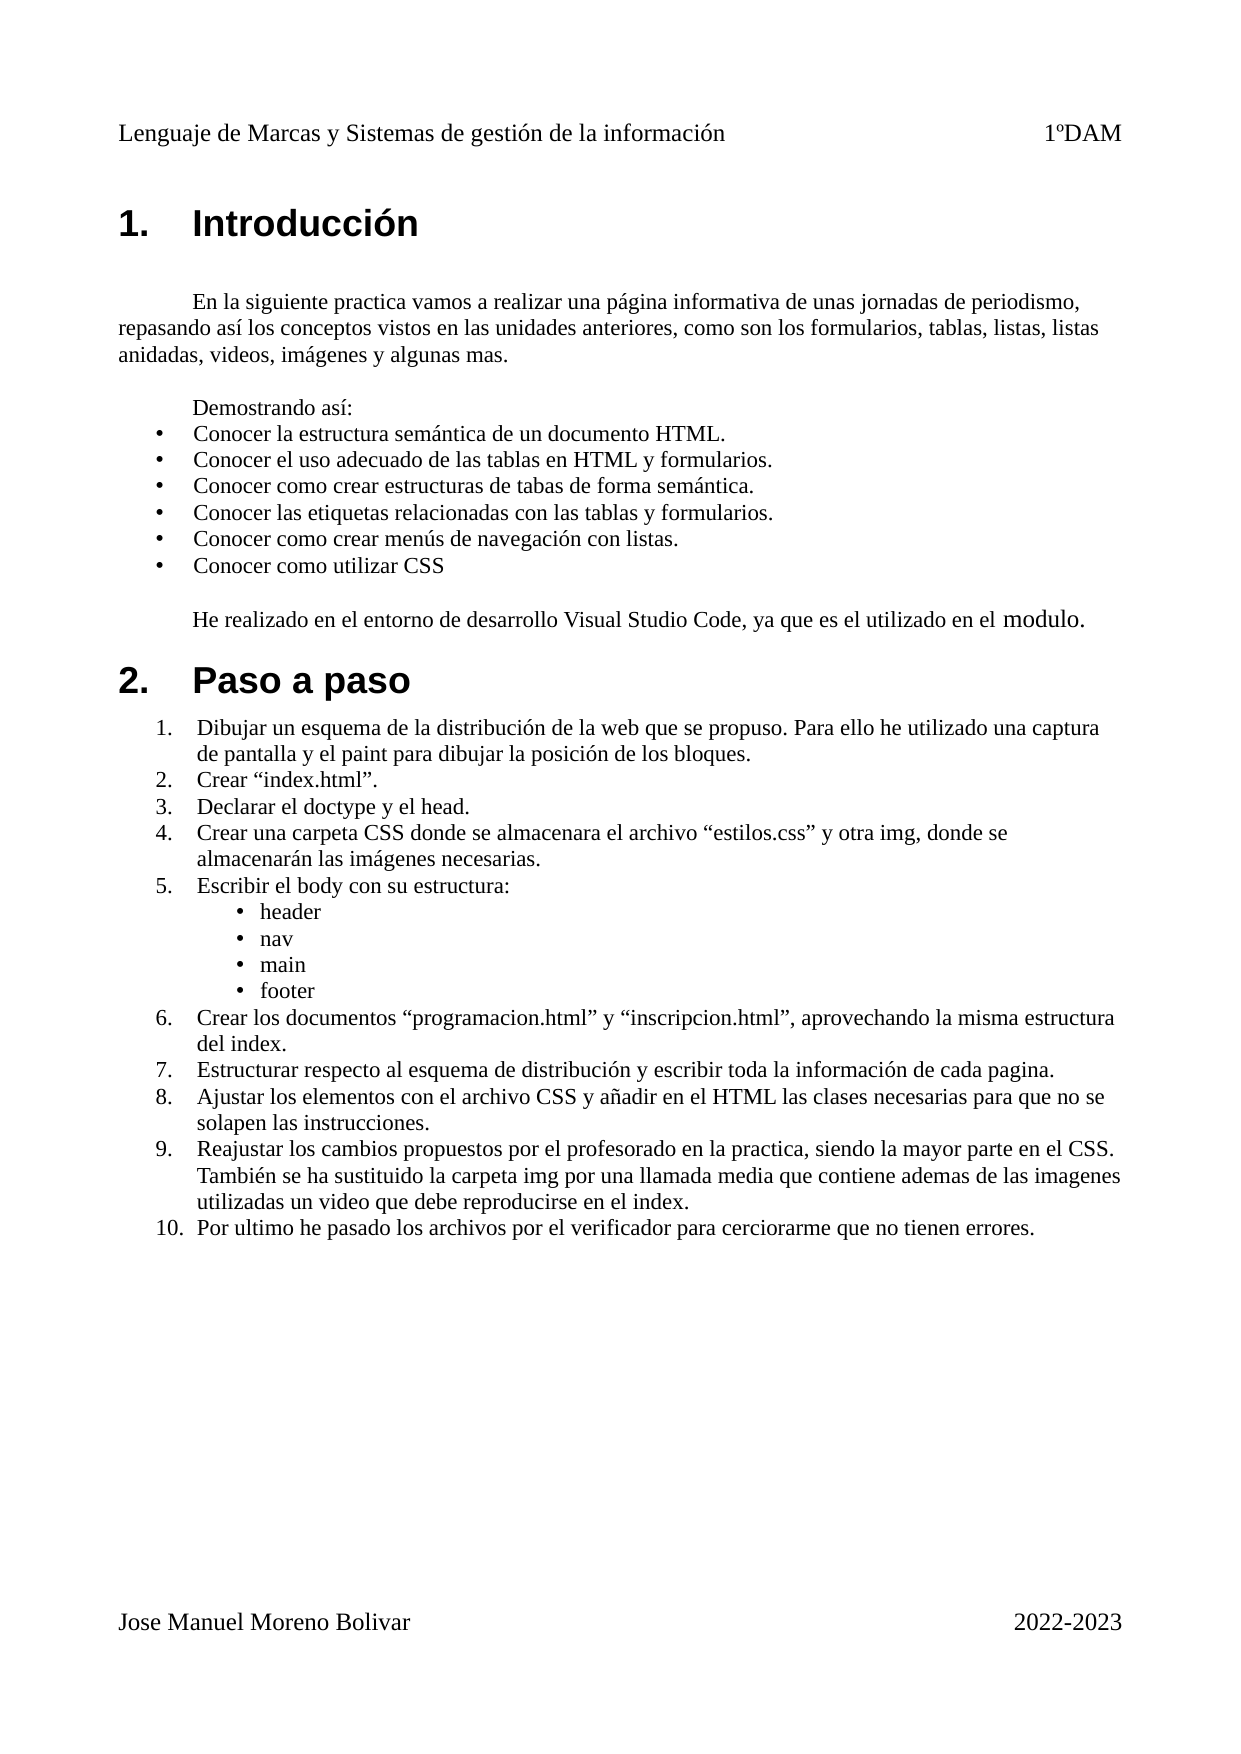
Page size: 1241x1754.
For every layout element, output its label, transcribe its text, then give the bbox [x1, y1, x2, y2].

list Crear los documentos “programacion.html” y “inscripcion.html”, aprovechando la misma estructura del index. [155, 1004, 1122, 1056]
list Conocer la estructura semántica de un documento HTML. [156, 420, 1122, 446]
list Escribir el body con su estructura: [155, 872, 1122, 898]
list Conocer como crear estructuras de tabas de forma semántica. [156, 473, 1122, 499]
list Conocer las etiquetas relacionadas con las tablas y formularios. [156, 499, 1122, 525]
list Conocer como crear menús de navegación con listas. [156, 525, 1122, 552]
list Estructurar respecto al esquema de distribución y escribir toda la información de cada pagina. [155, 1056, 1122, 1083]
list footer [236, 977, 1122, 1004]
text Demostrando así: [118, 393, 1122, 420]
list Dibujar un esquema de la distribución de la web que se propuso. Para ello he utilizado una captura de pantalla y el paint para dibujar la posición de los bloques. [155, 714, 1122, 766]
list Conocer como utilizar CSS [156, 552, 1122, 578]
list Conocer el uso adecuado de las tablas en HTML y formularios. [156, 446, 1122, 473]
subtitle 2. Paso a paso [118, 658, 1122, 701]
list nav [236, 924, 1122, 951]
list Ajustar los elementos con el archivo CSS y añadir en el HTML las clases necesarias para que no se solapen las instrucciones. [155, 1083, 1122, 1135]
list main [236, 951, 1122, 977]
list header [236, 898, 1122, 924]
list Declarar el doctype y el head. [155, 793, 1122, 819]
text He realizado en el entorno de desarrollo Visual Studio Code, ya que es el utilizado en el modulo. [118, 604, 1122, 633]
text En la siguiente practica vamos a realizar una página informativa de unas jornadas de periodismo, repasando así los conceptos vistos en las unidades anteriores, como son los formularios, tablas, listas, listas anidadas, videos, imágenes y algunas mas. [118, 286, 1122, 367]
subtitle 1. Introducción [118, 201, 1122, 244]
list Crear una carpeta CSS donde se almacenara el archivo “estilos.css” y otra img, donde se almacenarán las imágenes necesarias. [155, 819, 1122, 872]
list Por ultimo he pasado los archivos por el verificador para cerciorarme que no tienen errores. [155, 1214, 1122, 1241]
list Reajustar los cambios propuestos por el profesorado en la practica, siendo la mayor parte en el CSS. También se ha sustituido la carpeta img por una llamada media que contiene ademas de las imagenes utilizadas un video que debe reproducirse en el index. [155, 1135, 1122, 1214]
list Crear “index.html”. [155, 766, 1122, 793]
